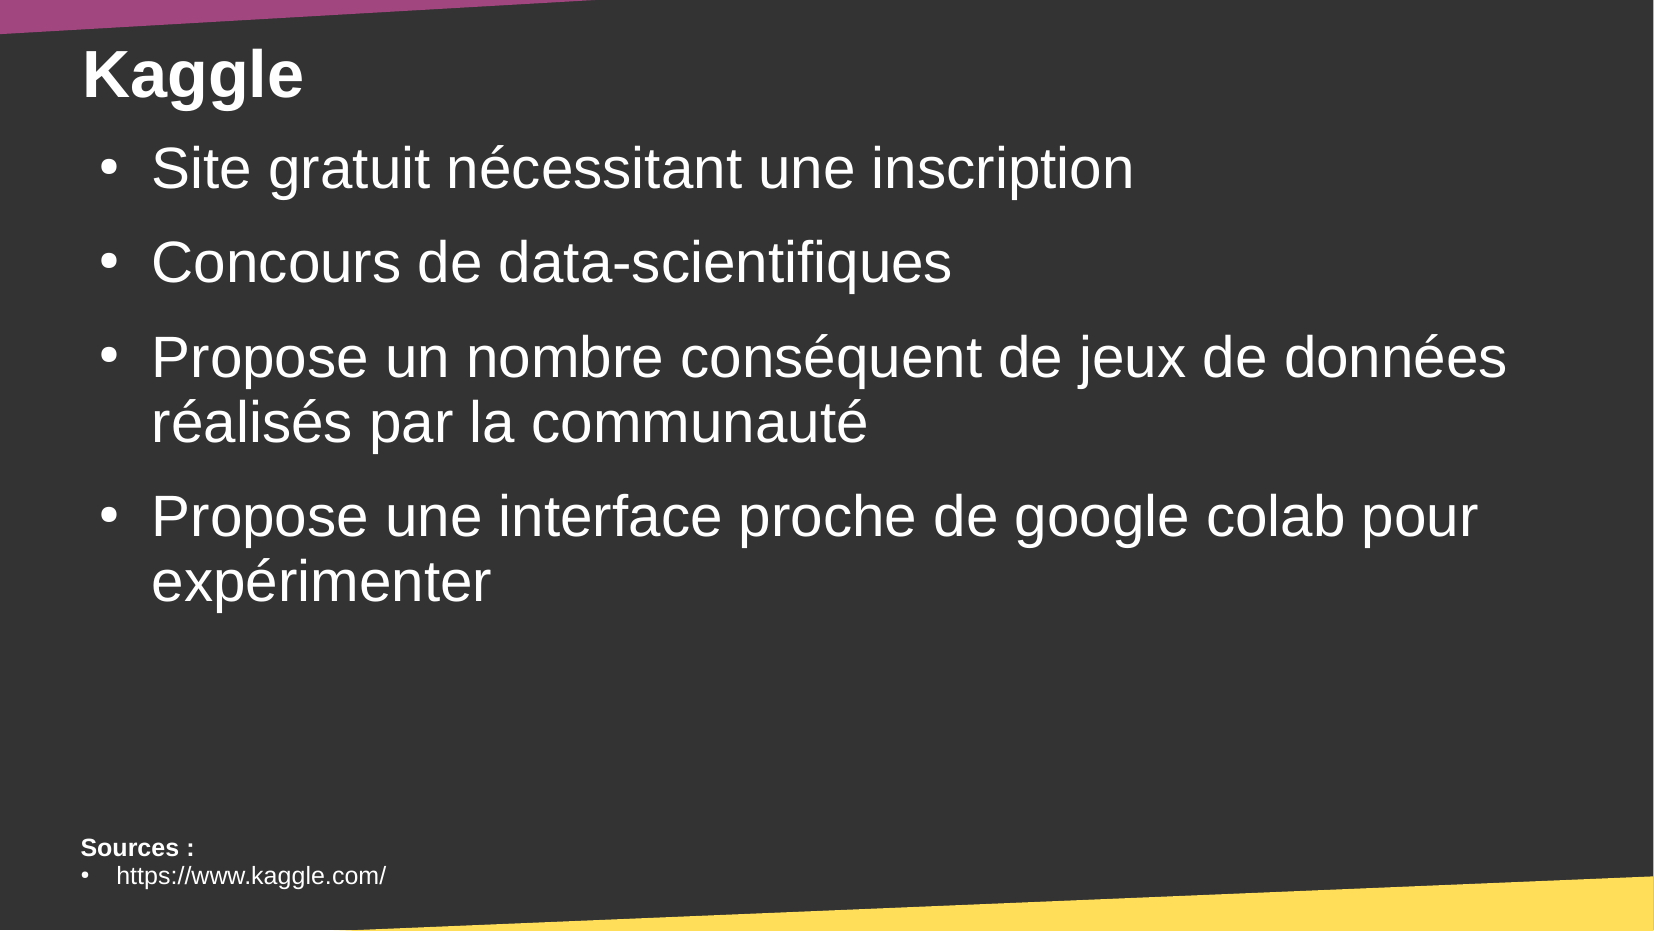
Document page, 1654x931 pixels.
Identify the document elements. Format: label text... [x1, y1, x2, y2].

text_box [0, 0, 595, 35]
list Site gratuit nécessitant une inscription Concours de data-scientifiques Propose un nombre conséquent de jeux de données réalisés par la communauté Propose une interface proche de google colab pour expérimenter [80, 135, 1620, 662]
text_box [333, 876, 1654, 931]
text_box Sources : https://www.kaggle.com/ [65, 826, 497, 910]
title Kaggle [82, 37, 1571, 114]
